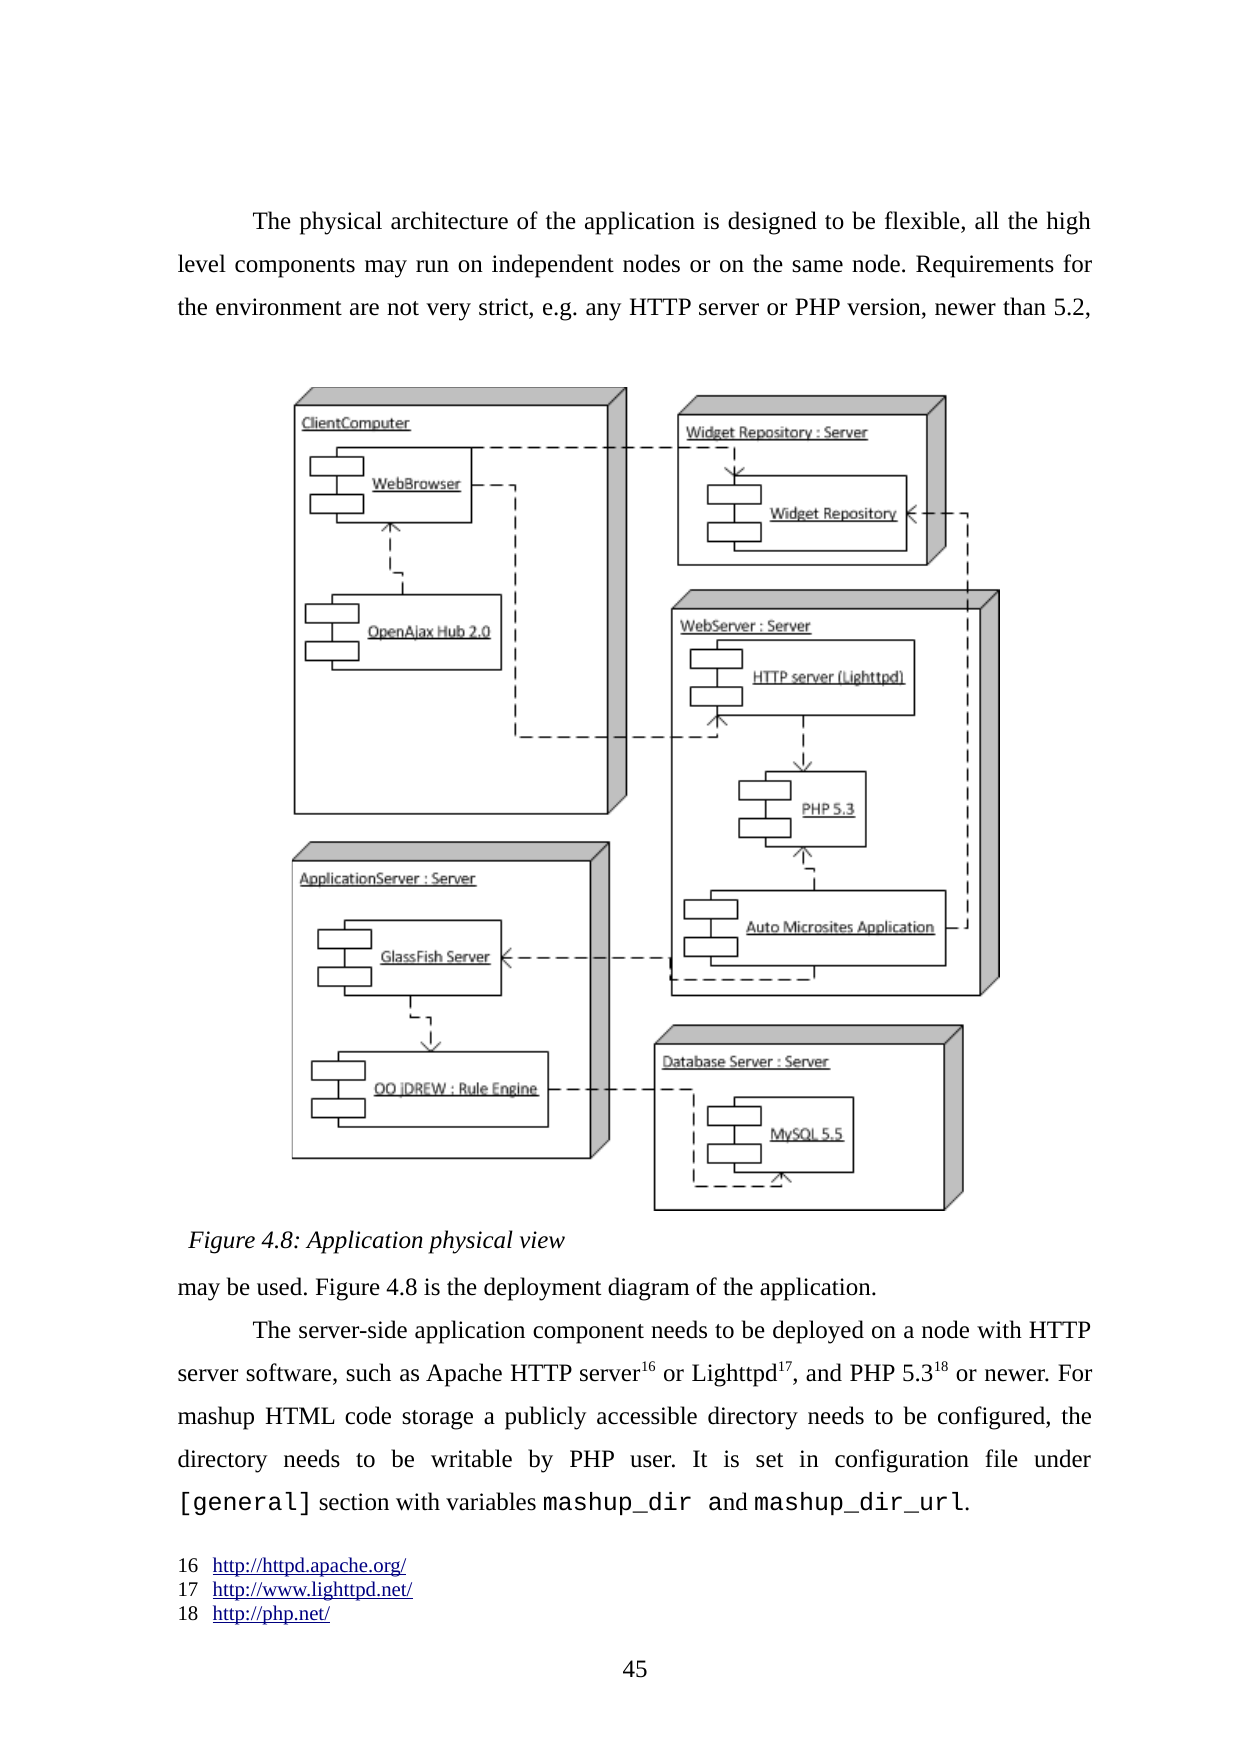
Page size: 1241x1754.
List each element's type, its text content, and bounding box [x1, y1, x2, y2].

picture [291, 387, 1000, 1211]
text http://php.net/ [177, 1601, 1093, 1625]
text The server-side application component needs to be deployed on a node with HTTP server software, such as Apache HTTP server or Lighttpd, and PHP 5.3 or newer. For mashup HTML code storage a publicly accessible directory needs to be configured, the directory needs to be writable by PHP user. It is set in configuration file under [general] section with variables mashup_dir and mashup_dir_url. [177, 1315, 1093, 1518]
text Figure 4.8: Application physical view [188, 1211, 1103, 1254]
text http://www.lighttpd.net/ [177, 1577, 1093, 1601]
text http://httpd.apache.org/ [177, 1553, 1093, 1577]
text The physical architecture of the application is designed to be flexible, all the high level components may run on independent nodes or on the same node. Requirements for the environment are not very strict, e.g. any HTTP server or PHP version, newer than 5.2, may be used. Figure 4.8 is the deployment diagram of the application. [177, 206, 1103, 1300]
